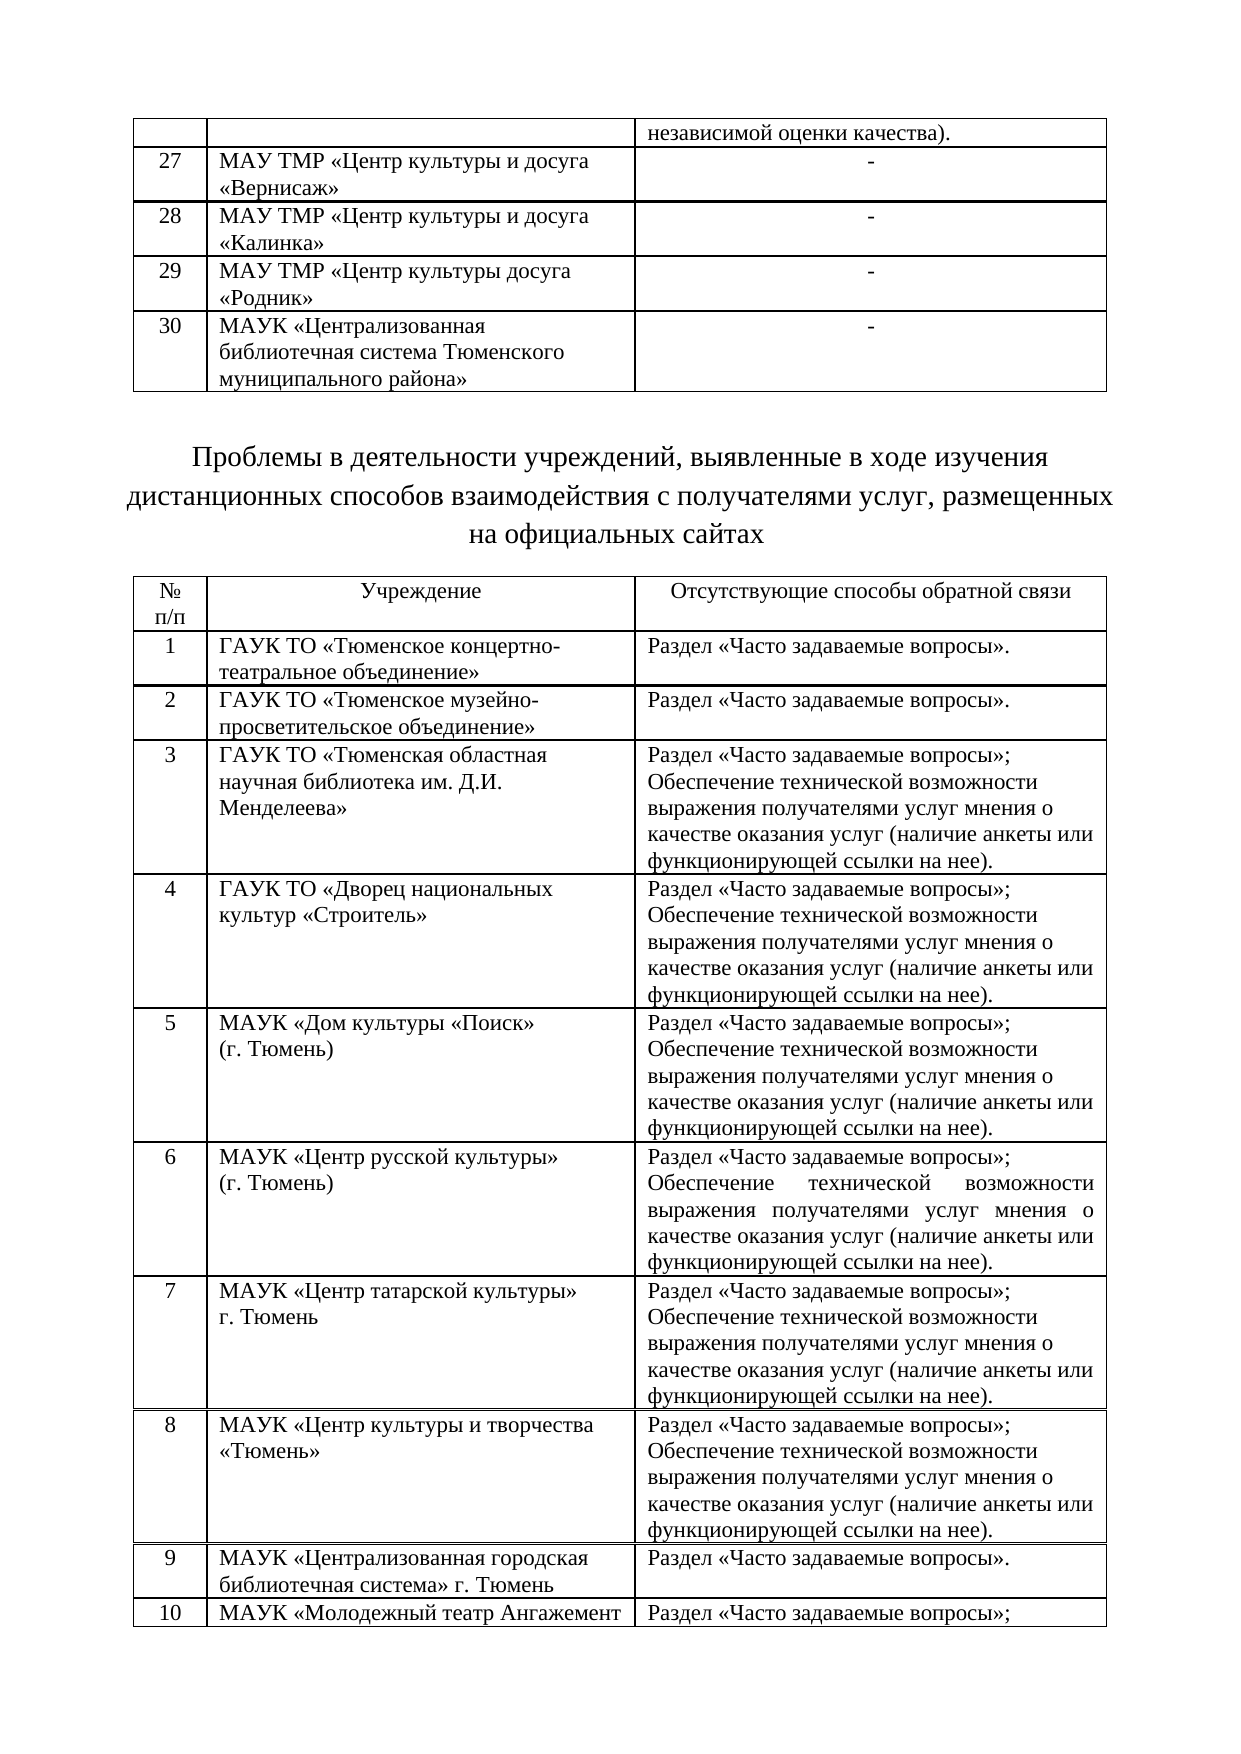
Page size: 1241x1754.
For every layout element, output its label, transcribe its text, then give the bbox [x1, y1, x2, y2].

table_cell 27 [134, 148, 206, 200]
table_cell Раздел «Часто задаваемые вопросы»; Обеспечение технической возможности выражения получателями услуг мнения о качестве оказания услуг (наличие анкеты или функционирующей ссылки на нее). [636, 1009, 1106, 1141]
table_cell Раздел «Часто задаваемые вопросы»; Обеспечение технической возможности выражения получателями услуг мнения о качестве оказания услуг (наличие анкеты или функционирующей ссылки на нее). [636, 1143, 1106, 1275]
table_cell Раздел «Часто задаваемые вопросы». [636, 687, 1106, 739]
table_cell ГАУК ТО «Тюменское концертно-театральное объединение» [208, 632, 634, 684]
table_cell [208, 119, 634, 146]
table_cell - [636, 257, 1106, 310]
table_cell [134, 119, 206, 146]
table_header № п/п [134, 577, 206, 630]
table_cell 30 [134, 312, 206, 391]
table_cell МАУК «Централизованная городская библиотечная система» г. Тюмень [208, 1545, 634, 1597]
table_cell Раздел «Часто задаваемые вопросы»; Обеспечение технической возможности выражения получателями услуг мнения о качестве оказания услуг (наличие анкеты или функционирующей ссылки на нее). [636, 1277, 1106, 1408]
table_cell МАУК «Центр татарской культуры» г. Тюмень [208, 1277, 634, 1408]
table_cell - [636, 203, 1106, 255]
table_cell 2 [134, 687, 206, 739]
table_cell 29 [134, 257, 206, 310]
table_cell Раздел «Часто задаваемые вопросы»; Обеспечение технической возможности выражения получателями услуг мнения о качестве оказания услуг (наличие анкеты или функционирующей ссылки на нее). [636, 875, 1106, 1007]
text Проблемы в деятельности учреждений, выявленные в ходе изучения дистанционных способов взаимодействия с получателями услуг, размещенных на официальных сайтах [118, 439, 1122, 550]
table_cell Раздел «Часто задаваемые вопросы». [636, 632, 1106, 684]
table_cell МАУК «Централизованная библиотечная система Тюменского муниципального района» [208, 312, 634, 391]
table_cell 9 [134, 1545, 206, 1597]
table_cell - [636, 148, 1106, 200]
table_cell 1 [134, 632, 206, 684]
table_cell Раздел «Часто задаваемые вопросы»; [636, 1599, 1106, 1626]
table_header Учреждение [208, 577, 634, 630]
table_cell Раздел «Часто задаваемые вопросы»; Обеспечение технической возможности выражения получателями услуг мнения о качестве оказания услуг (наличие анкеты или функционирующей ссылки на нее). [636, 741, 1106, 873]
table_cell независимой оценки качества). [636, 119, 1106, 146]
table_cell 6 [134, 1143, 206, 1275]
table_cell 28 [134, 203, 206, 255]
table_cell МАУК «Дом культуры «Поиск» (г. Тюмень) [208, 1009, 634, 1141]
table_cell Раздел «Часто задаваемые вопросы». [636, 1545, 1106, 1597]
table_cell Раздел «Часто задаваемые вопросы»; Обеспечение технической возможности выражения получателями услуг мнения о качестве оказания услуг (наличие анкеты или функционирующей ссылки на нее). [636, 1411, 1106, 1542]
table_cell МАУК «Центр русской культуры» (г. Тюмень) [208, 1143, 634, 1275]
table_header Отсутствующие способы обратной связи [636, 577, 1106, 630]
table_cell МАУК «Молодежный театр Ангажемент [208, 1599, 634, 1626]
table_cell ГАУК ТО «Тюменское музейно-просветительское объединение» [208, 687, 634, 739]
table_cell - [636, 312, 1106, 391]
table_cell МАУ ТМР «Центр культуры и досуга «Калинка» [208, 203, 634, 255]
table_cell ГАУК ТО «Тюменская областная научная библиотека им. Д.И. Менделеева» [208, 741, 634, 873]
table_cell МАУК «Центр культуры и творчества «Тюмень» [208, 1411, 634, 1542]
table_cell 3 [134, 741, 206, 873]
table_cell 7 [134, 1277, 206, 1408]
table_cell 8 [134, 1411, 206, 1542]
table_cell ГАУК ТО «Дворец национальных культур «Строитель» [208, 875, 634, 1007]
table_cell 4 [134, 875, 206, 1007]
table_cell 5 [134, 1009, 206, 1141]
table_cell 10 [134, 1599, 206, 1626]
table_cell МАУ ТМР «Центр культуры досуга «Родник» [208, 257, 634, 310]
table_cell МАУ ТМР «Центр культуры и досуга «Вернисаж» [208, 148, 634, 200]
